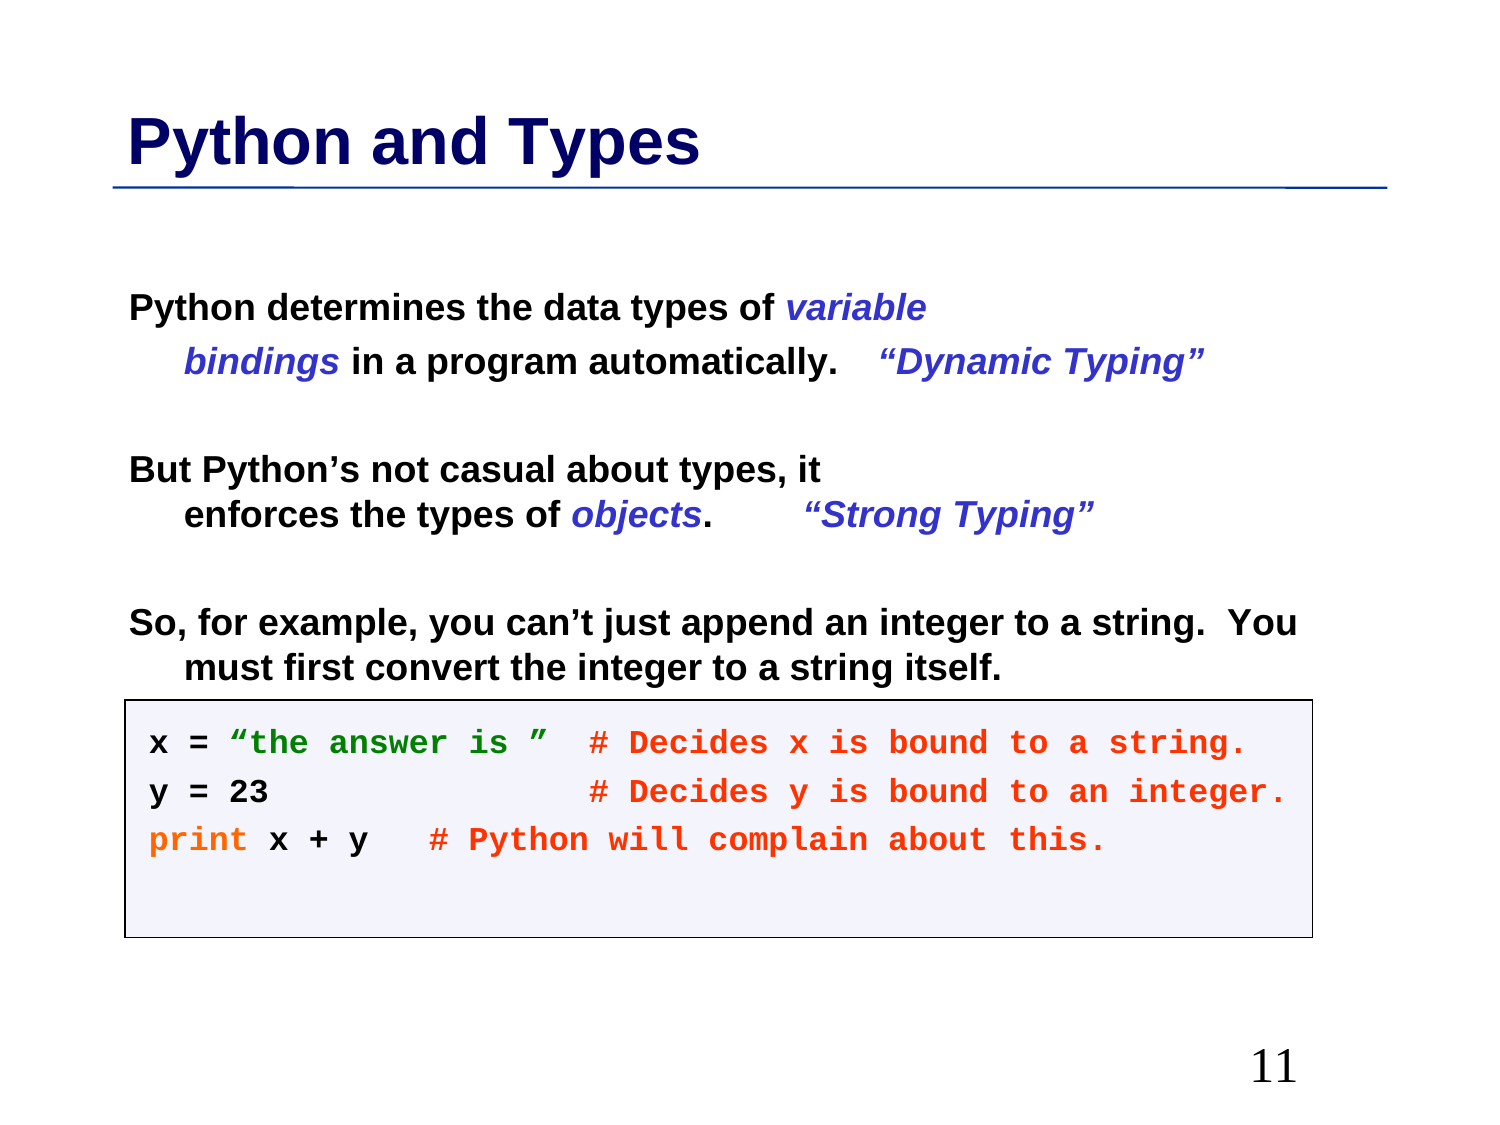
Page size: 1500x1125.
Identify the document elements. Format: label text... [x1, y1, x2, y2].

title Python and Types [112, 89, 1388, 185]
list Python determines the data types of variable bindings in a program automatically. “Dynamic Typing” But Python’s not casual about types, it enforces the types of objects. “Strong Typing” So, for example, you can’t just append an integer to a string. You must first convert the integer to a string itself. x = “the answer is ” # Decides x is bound to a string. y = 23 # Decides y is bound to an integer. print x + y # Python will complain about this. [112, 274, 1388, 1063]
